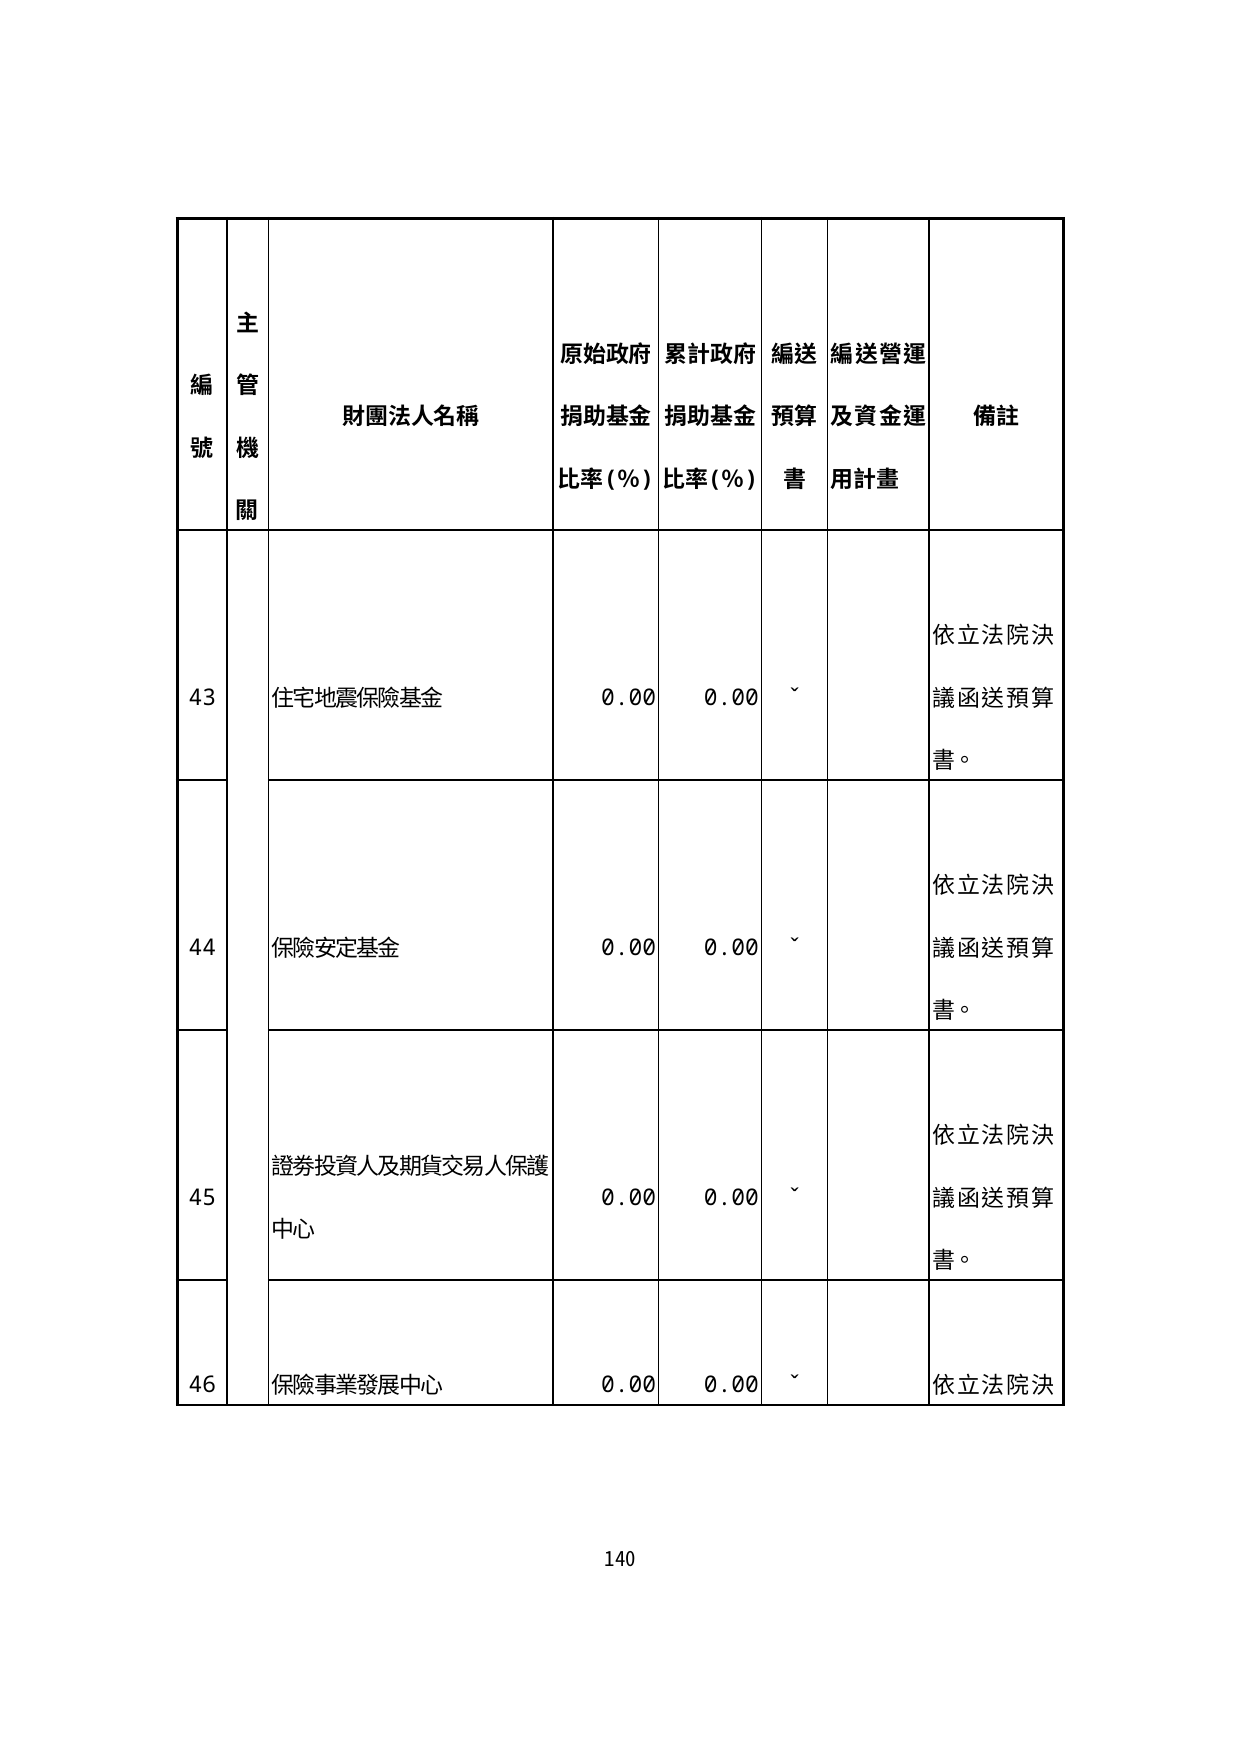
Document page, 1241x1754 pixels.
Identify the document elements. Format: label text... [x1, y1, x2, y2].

table_cell 0.00 [659, 531, 761, 779]
table_cell 依立法院決議函送預算書。 [930, 1031, 1062, 1279]
table_header 原始政府捐助基金比率(％) [554, 220, 658, 529]
table_cell 44 [179, 781, 226, 1029]
table_cell 住宅地震保險基金 [269, 531, 552, 779]
table_header 財團法人名稱 [269, 220, 552, 529]
table_header 編送預算書 [762, 220, 827, 529]
table_cell 依立法院決 [930, 1281, 1062, 1404]
table_cell 0.00 [554, 1031, 658, 1279]
table_cell [828, 781, 928, 1029]
table_cell ˇ [762, 1031, 827, 1279]
table_cell ˇ [762, 531, 827, 779]
table_cell ˇ [762, 781, 827, 1029]
table_cell 證劵投資人及期貨交易人保護中心 [269, 1031, 552, 1279]
table_cell 0.00 [554, 531, 658, 779]
table_cell [828, 1281, 928, 1404]
table_cell 0.00 [554, 781, 658, 1029]
table_cell 依立法院決議函送預算書。 [930, 531, 1062, 779]
table_cell 保險事業發展中心 [269, 1281, 552, 1404]
table_cell 0.00 [659, 1281, 761, 1404]
table_cell 依立法院決議函送預算書。 [930, 781, 1062, 1029]
table_header 主管機關 [228, 220, 268, 529]
table_header 累計政府捐助基金比率(％) [659, 220, 761, 529]
table_cell ˇ [762, 1281, 827, 1404]
table_cell 43 [179, 531, 226, 779]
table_cell 0.00 [554, 1281, 658, 1404]
table_header 編號 [179, 220, 226, 529]
table_cell 46 [179, 1281, 226, 1404]
table_cell 0.00 [659, 1031, 761, 1279]
table_cell 保險安定基金 [269, 781, 552, 1029]
table_cell [828, 531, 928, 779]
table_cell 45 [179, 1031, 226, 1279]
table_header 備註 [930, 220, 1062, 529]
table_header 編送營運及資金運用計畫 [828, 220, 928, 529]
table_cell [828, 1031, 928, 1279]
table_cell 0.00 [659, 781, 761, 1029]
table_cell [228, 531, 268, 1404]
